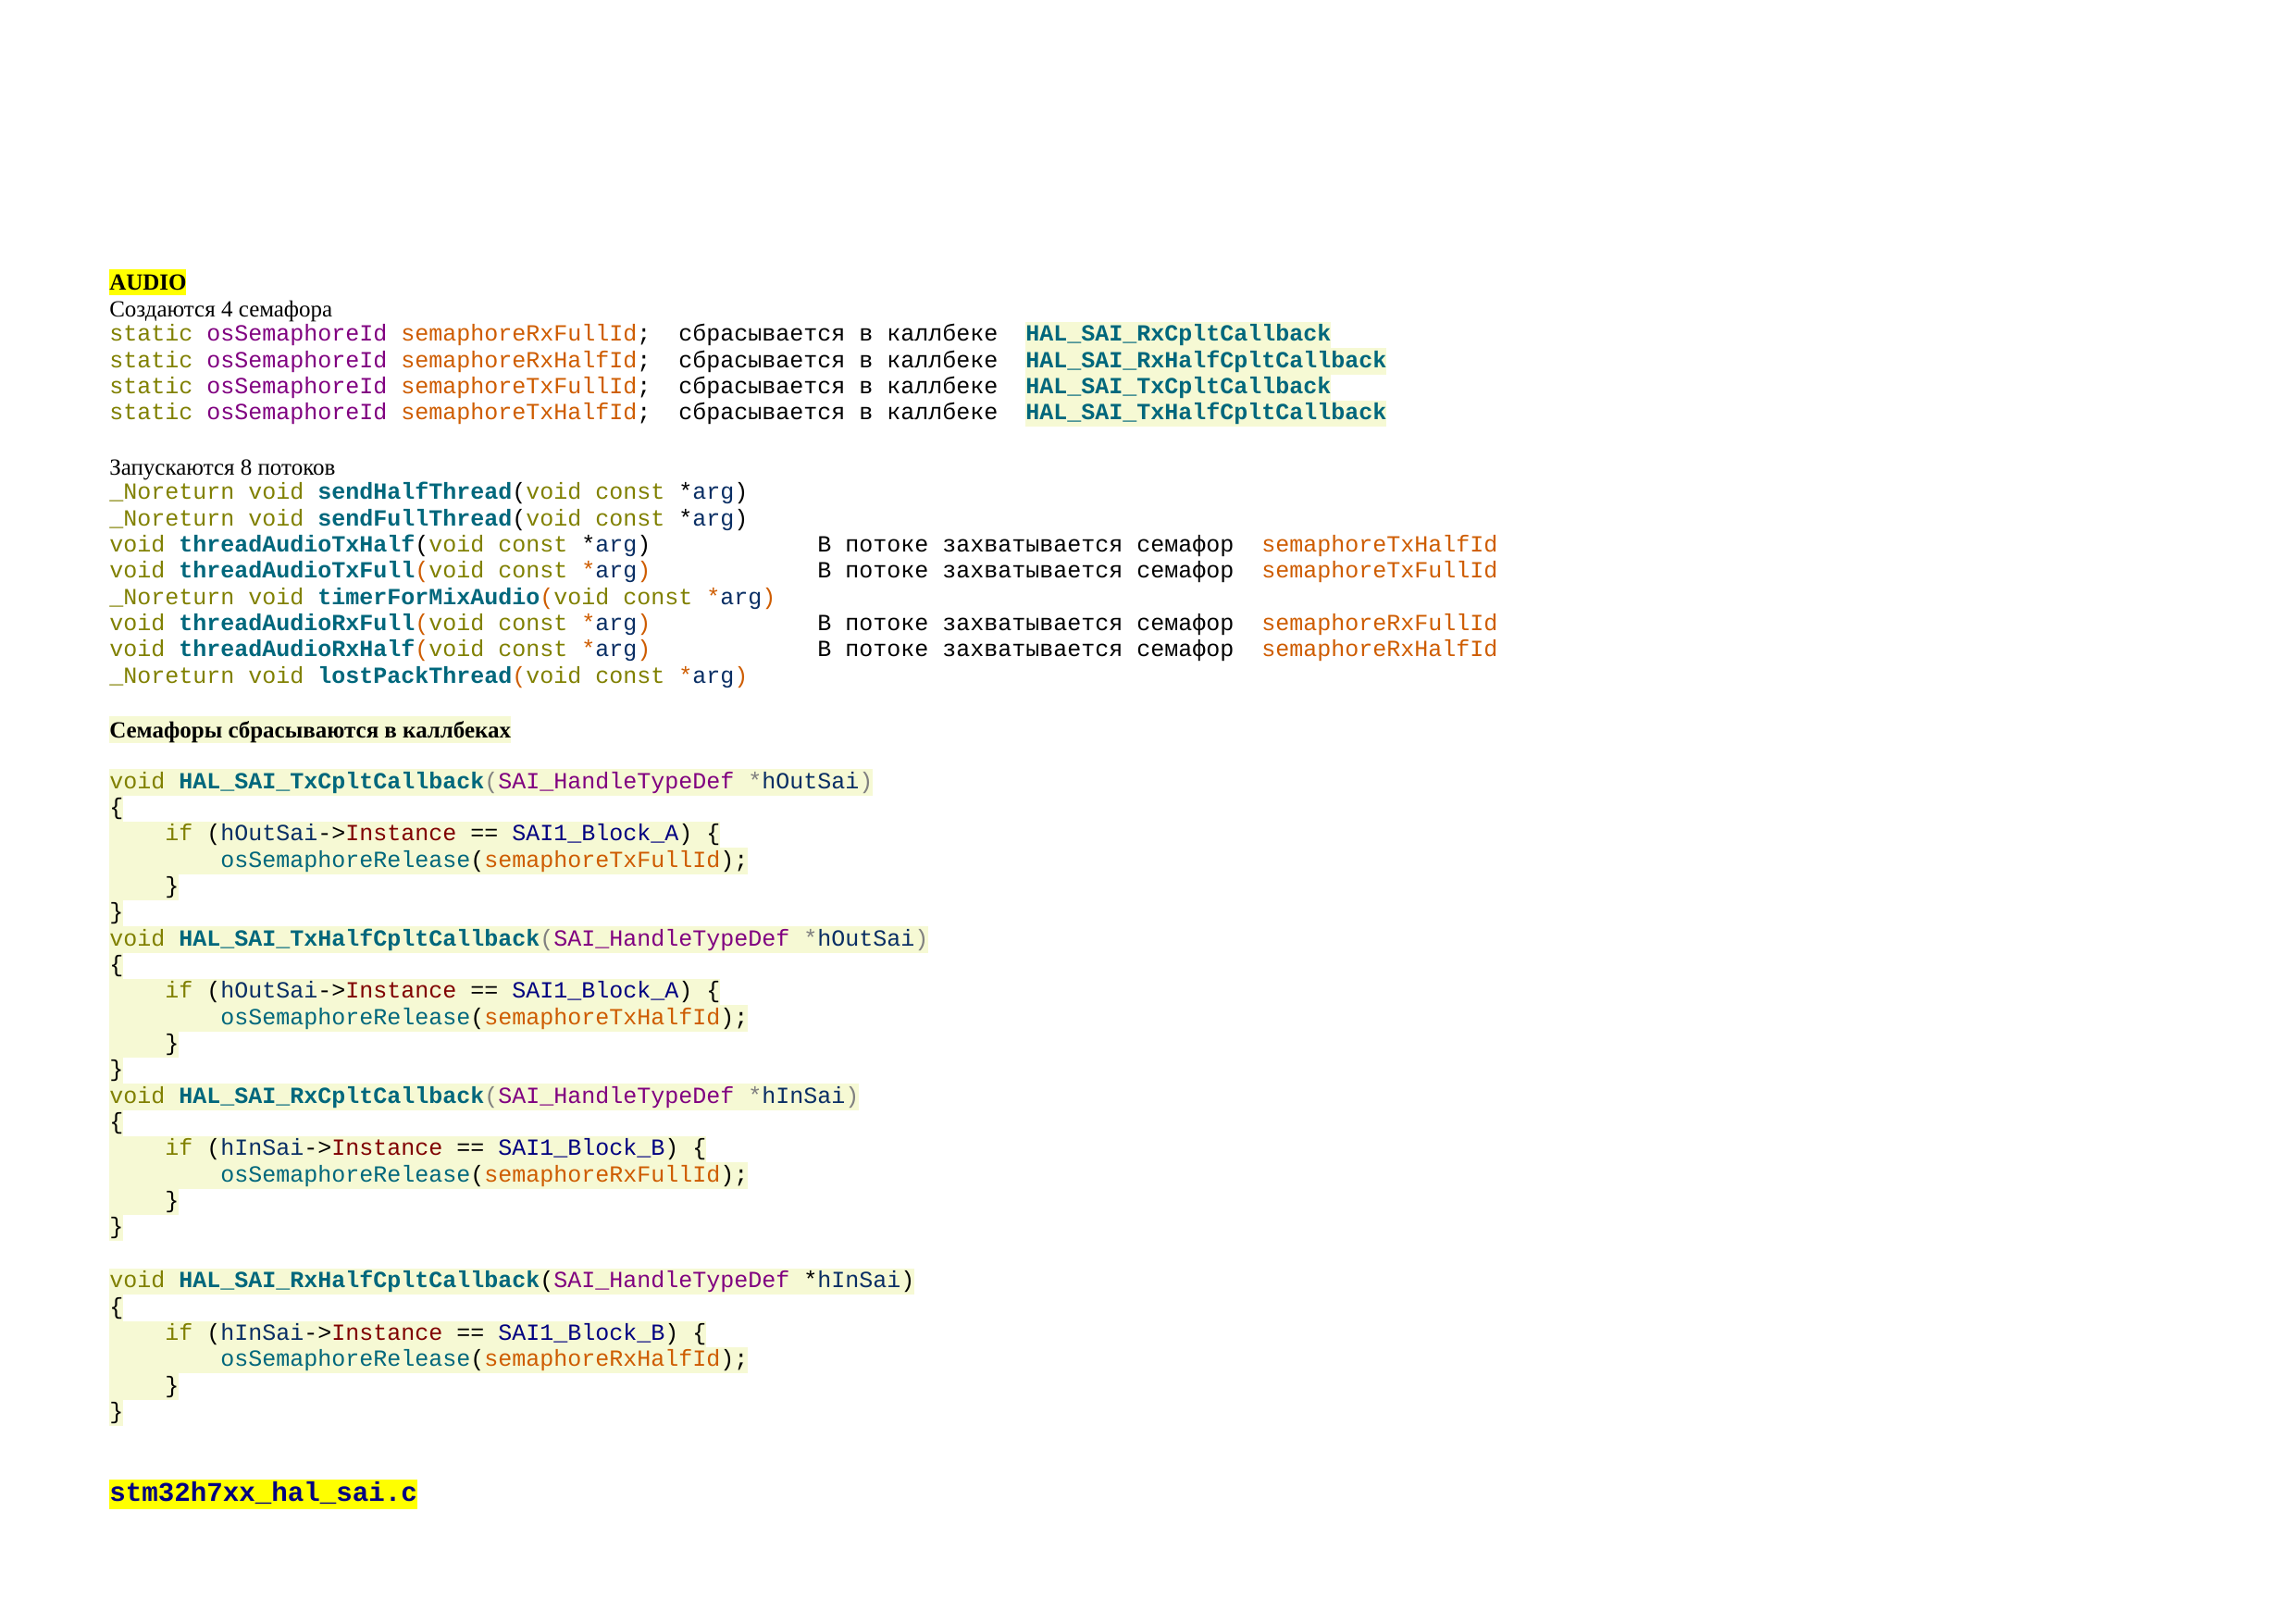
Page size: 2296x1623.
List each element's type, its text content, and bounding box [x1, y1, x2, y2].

text _Noreturn void timerForMixAudio(void const *arg) [109, 585, 2186, 612]
text Создаются 4 семафора [109, 295, 2186, 322]
text AUDIO [109, 269, 2186, 295]
text osSemaphoreRelease(semaphoreTxFullId); [109, 848, 2186, 874]
text { [109, 1295, 2186, 1321]
text if (hInSai->Instance == SAI1_Block_B) { [109, 1136, 2186, 1162]
text } [109, 1189, 2186, 1215]
text void threadAudioTxHalf(void const *arg) В потоке захватывается семафор semaphoreTxHalfId [109, 533, 2186, 559]
text void HAL_SAI_RxCpltCallback(SAI_HandleTypeDef *hInSai) [109, 1084, 2186, 1110]
text osSemaphoreRelease(semaphoreRxHalfId); [109, 1347, 2186, 1373]
text } [109, 1058, 2186, 1084]
text static osSemaphoreId semaphoreTxFullId; сбрасывается в каллбеке HAL_SAI_TxCpltCallback [109, 375, 2186, 401]
text _Noreturn void lostPackThread(void const *arg) [109, 663, 2186, 690]
text Семафоры сбрасываются в каллбеках [109, 716, 2186, 743]
text void HAL_SAI_TxHalfCpltCallback(SAI_HandleTypeDef *hOutSai) [109, 926, 2186, 953]
text } [109, 1215, 2186, 1241]
text void threadAudioRxFull(void const *arg) В потоке захватывается семафор semaphoreRxFullId [109, 612, 2186, 638]
text if (hOutSai->Instance == SAI1_Block_A) { [109, 822, 2186, 848]
text } [109, 1032, 2186, 1058]
text if (hInSai->Instance == SAI1_Block_B) { [109, 1321, 2186, 1347]
text void threadAudioRxHalf(void const *arg) В потоке захватывается семафор semaphoreRxHalfId [109, 638, 2186, 663]
text Запускаются 8 потоков [109, 453, 2186, 480]
text osSemaphoreRelease(semaphoreTxHalfId); [109, 1005, 2186, 1032]
text } [109, 900, 2186, 926]
text { [109, 796, 2186, 822]
text _Noreturn void sendFullThread(void const *arg) [109, 506, 2186, 533]
text void HAL_SAI_TxCpltCallback(SAI_HandleTypeDef *hOutSai) [109, 769, 2186, 796]
text { [109, 1110, 2186, 1136]
text static osSemaphoreId semaphoreRxHalfId; сбрасывается в каллбеке HAL_SAI_RxHalfCpltCallback [109, 348, 2186, 375]
text static osSemaphoreId semaphoreRxFullId; сбрасывается в каллбеке HAL_SAI_RxCpltCallback [109, 322, 2186, 348]
text void HAL_SAI_RxHalfCpltCallback(SAI_HandleTypeDef *hInSai) [109, 1269, 2186, 1295]
text osSemaphoreRelease(semaphoreRxFullId); [109, 1162, 2186, 1189]
text void threadAudioTxFull(void const *arg) В потоке захватывается семафор semaphoreTxFullId [109, 559, 2186, 585]
text _Noreturn void sendHalfThread(void const *arg) [109, 480, 2186, 506]
text static osSemaphoreId semaphoreTxHalfId; сбрасывается в каллбеке HAL_SAI_TxHalfCpltCallback [109, 401, 2186, 427]
text } [109, 874, 2186, 900]
text { [109, 953, 2186, 979]
text if (hOutSai->Instance == SAI1_Block_A) { [109, 979, 2186, 1005]
text } [109, 1400, 2186, 1426]
text } [109, 1373, 2186, 1400]
text stm32h7xx_hal_sai.c [109, 1479, 2186, 1509]
